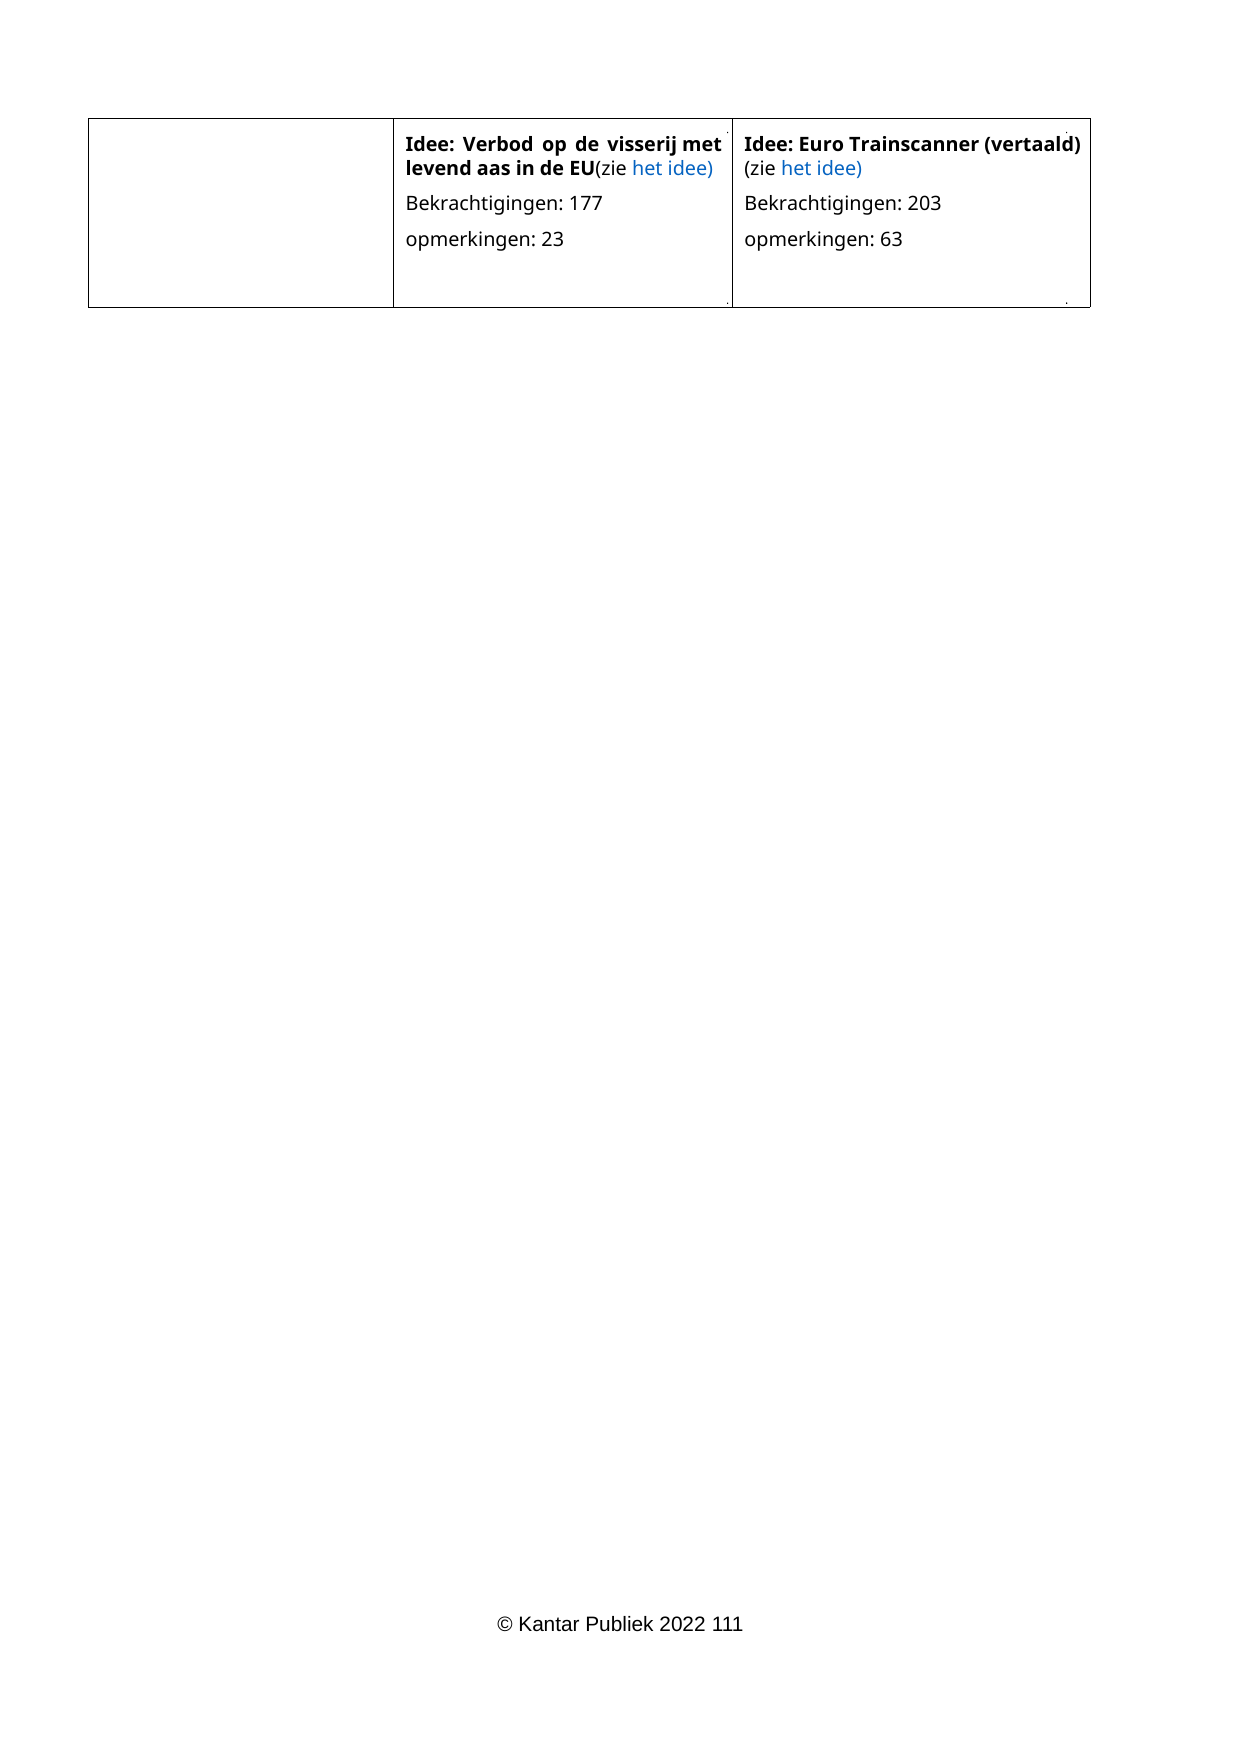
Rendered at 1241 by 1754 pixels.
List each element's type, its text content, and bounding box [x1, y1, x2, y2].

table_cell [89, 119, 393, 307]
table_cell Idee: Verbod op de visserij met levend aas in de EU(zie het idee) Bekrachtigingen: 177 opmerkingen: 23 [394, 119, 732, 307]
table_cell Idee: Euro Trainscanner (vertaald) (zie het idee) Bekrachtigingen: 203 opmerkingen: 63 [733, 119, 1090, 307]
